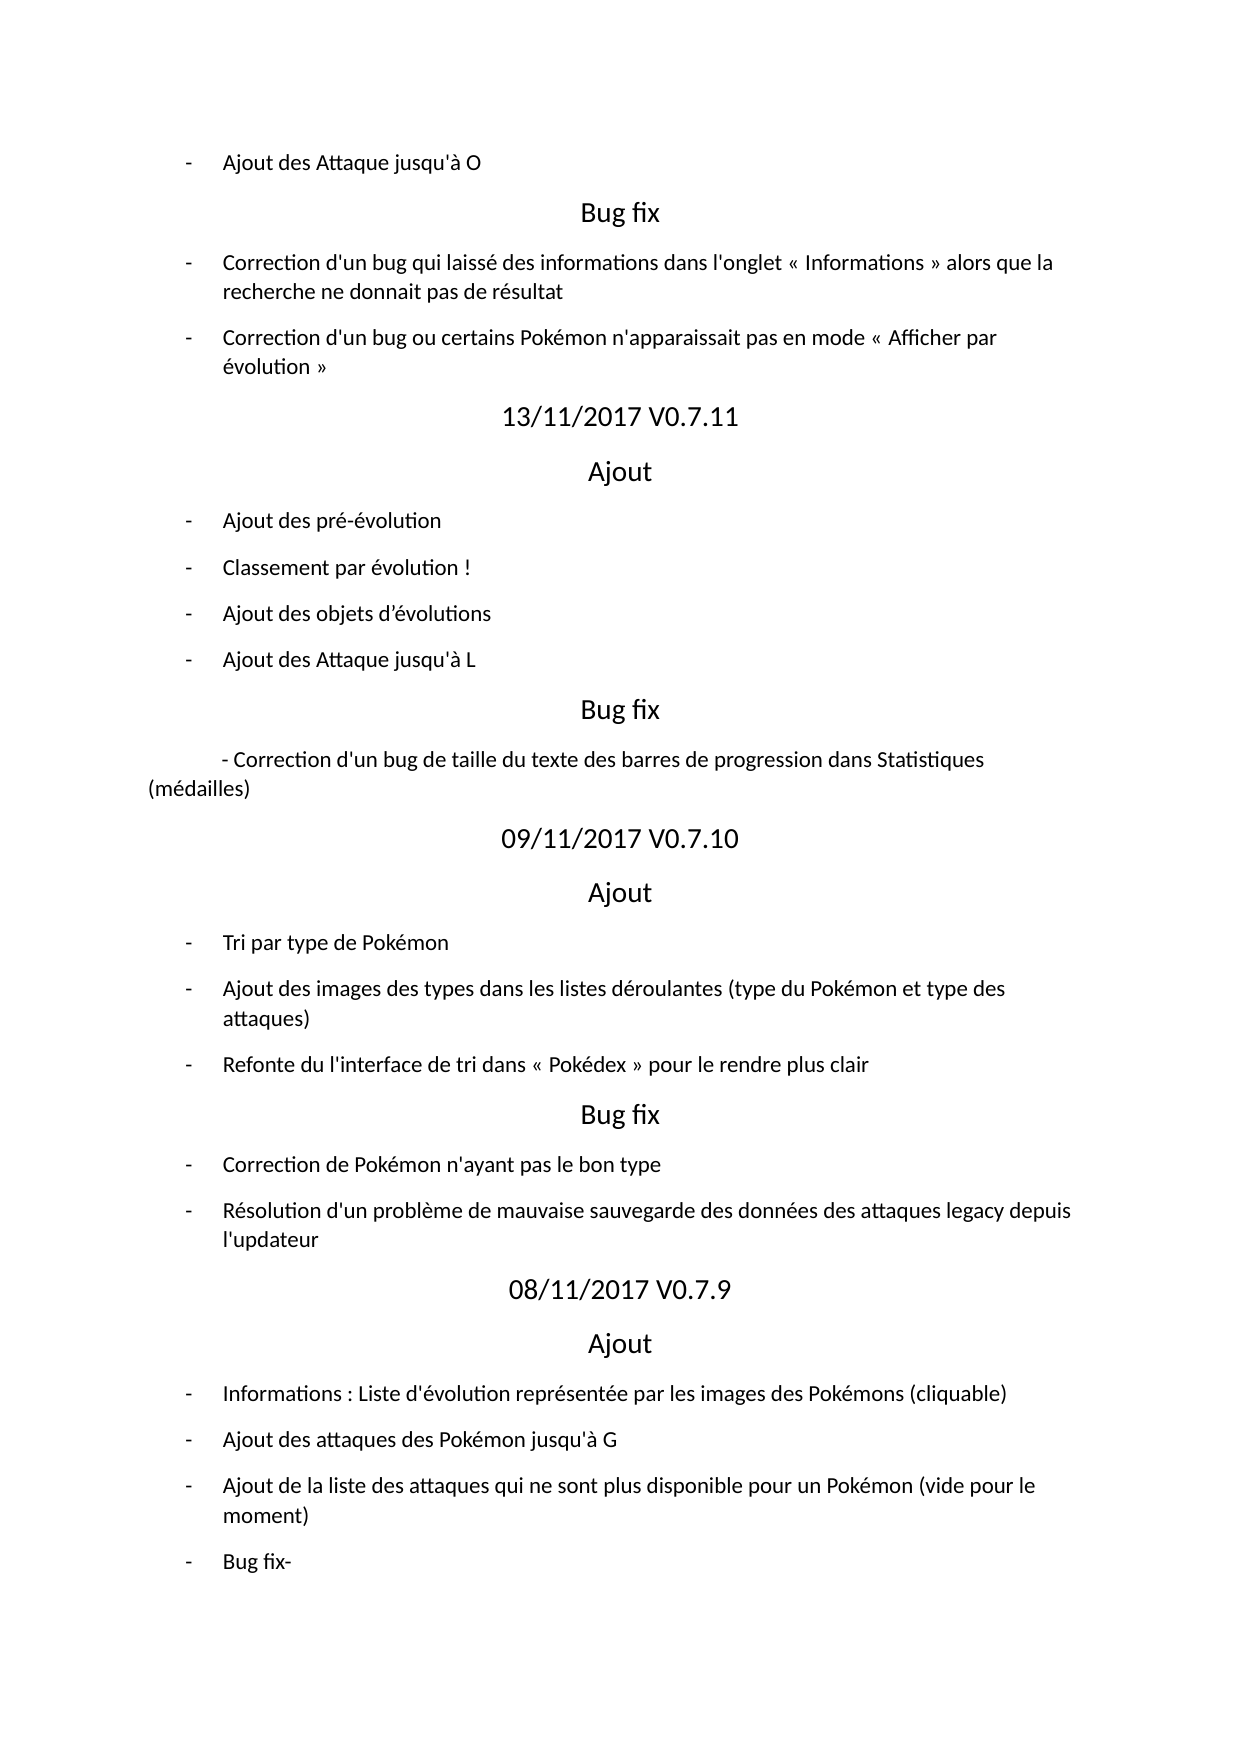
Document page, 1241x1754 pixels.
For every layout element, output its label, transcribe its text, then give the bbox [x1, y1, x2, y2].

list Résolution d'un problème de mauvaise sauvegarde des données des attaques legacy depuis l'updateur [185, 1196, 1093, 1253]
text 13/11/2017 V0.7.11 [148, 398, 1093, 434]
list Correction d'un bug ou certains Pokémon n'apparaissait pas en mode « Afficher par évolution » [185, 323, 1093, 381]
list Refonte du l'interface de tri dans « Pokédex » pour le rendre plus clair [185, 1050, 1093, 1078]
text Ajout [148, 1326, 1093, 1361]
list Classement par évolution ! [185, 553, 1093, 581]
list Correction d'un bug qui laissé des informations dans l'onglet « Informations » alors que la recherche ne donnait pas de résultat [185, 248, 1093, 305]
list Tri par type de Pokémon [185, 928, 1093, 956]
list Ajout des attaques des Pokémon jusqu'à G [185, 1426, 1093, 1454]
text Ajout [148, 874, 1093, 910]
list Informations : Liste d'évolution représentée par les images des Pokémons (cliquable) [185, 1379, 1093, 1408]
text - Correction d'un bug de taille du texte des barres de progression dans Statistiques (médailles) [148, 745, 1093, 802]
list Ajout des images des types dans les listes déroulantes (type du Pokémon et type des attaques) [185, 974, 1093, 1032]
text Ajout [148, 453, 1093, 488]
list Ajout de la liste des attaques qui ne sont plus disponible pour un Pokémon (vide pour le moment) [185, 1472, 1093, 1529]
list Ajout des Attaque jusqu'à L [185, 645, 1093, 673]
text 08/11/2017 V0.7.9 [148, 1271, 1093, 1307]
list Bug fix- [185, 1547, 1093, 1575]
text Bug fix [148, 194, 1093, 229]
text Bug fix [148, 691, 1093, 726]
list Ajout des objets d’évolutions [185, 599, 1093, 627]
list Correction de Pokémon n'ayant pas le bon type [185, 1150, 1093, 1178]
list Ajout des pré-évolution [185, 507, 1093, 535]
text 09/11/2017 V0.7.10 [148, 820, 1093, 856]
text Bug fix [148, 1096, 1093, 1132]
list Ajout des Attaque jusqu'à O [185, 148, 1093, 176]
